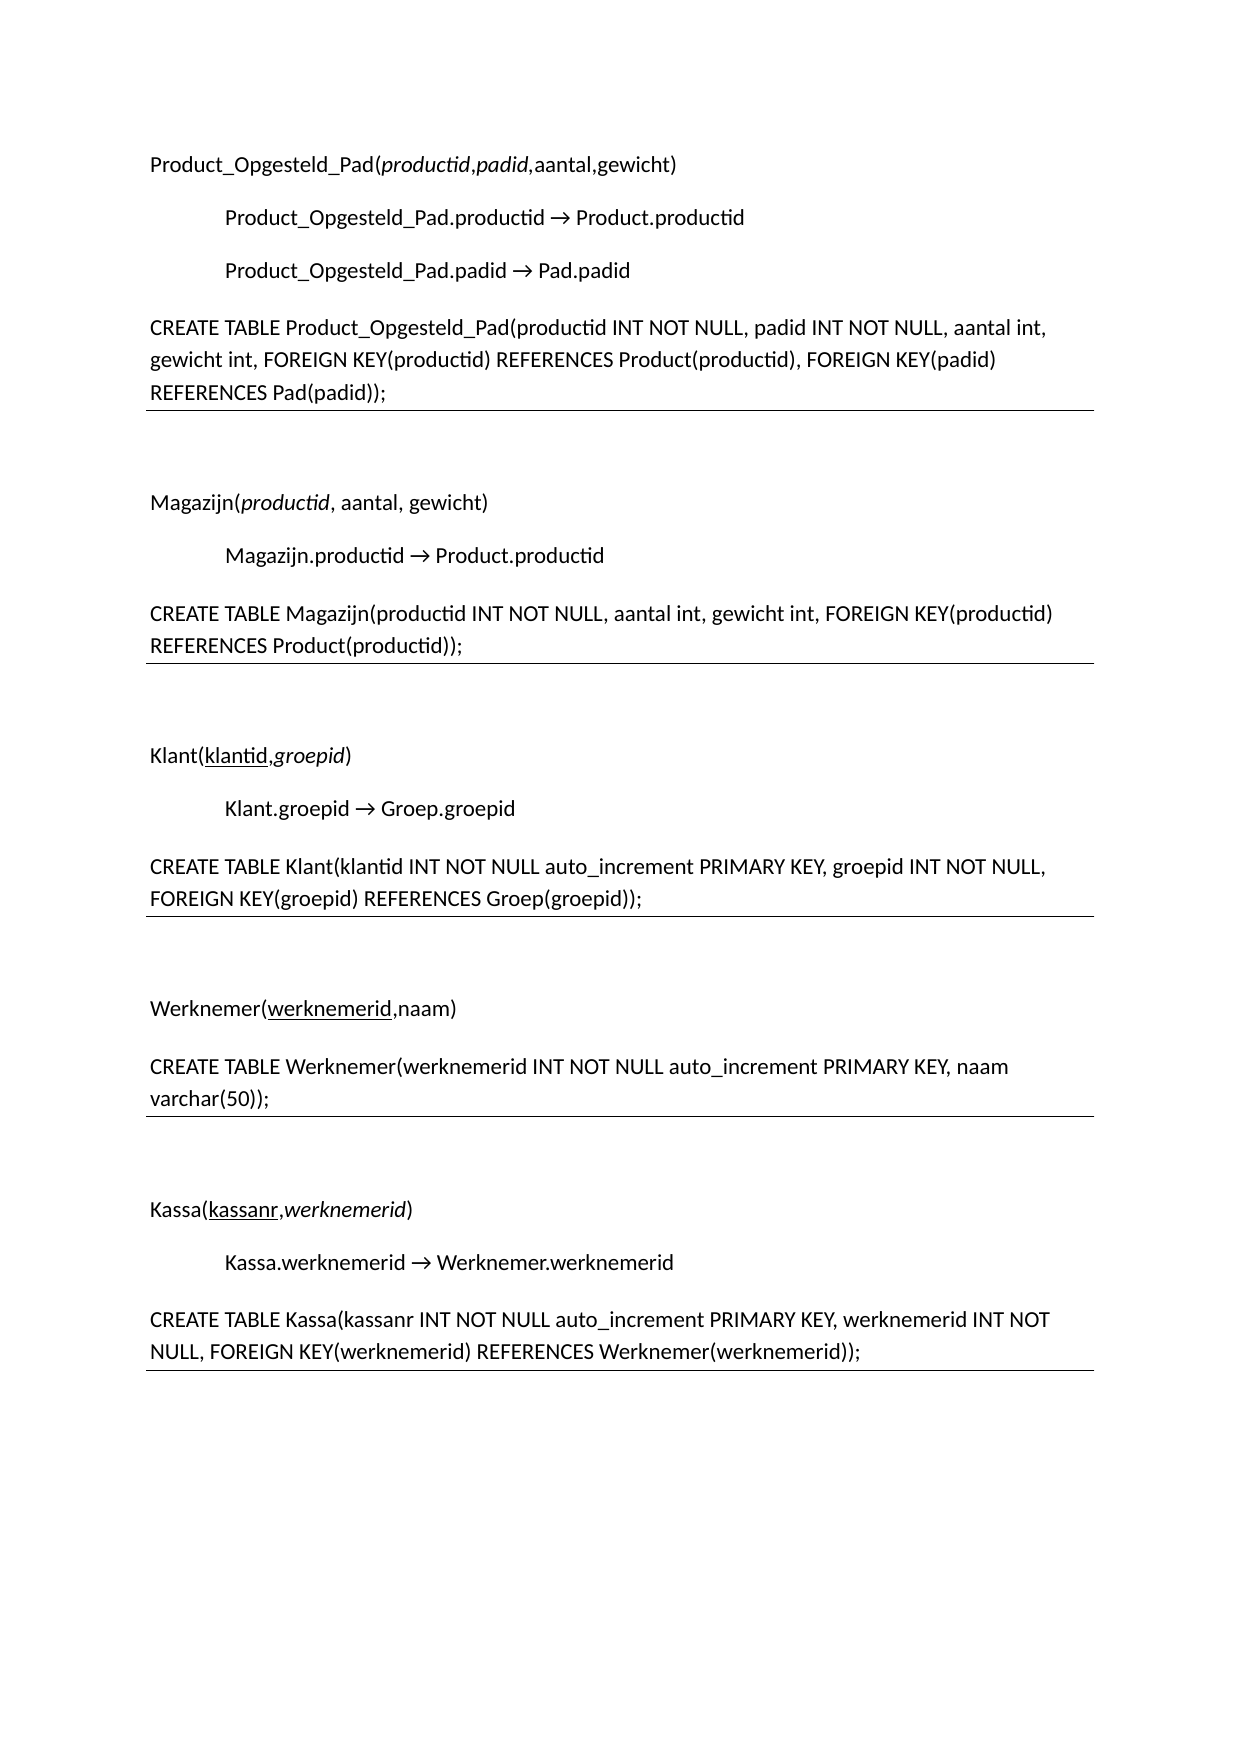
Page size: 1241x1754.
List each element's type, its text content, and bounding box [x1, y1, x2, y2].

text Klant.groepid → Groep.groepid [150, 794, 1090, 822]
text CREATE TABLE Product_Opgesteld_Pad(productid INT NOT NULL, padid INT NOT NULL, aantal int, gewicht int, FOREIGN KEY(productid) REFERENCES Product(productid), FOREIGN KEY(padid) REFERENCES Pad(padid)); [146, 309, 1094, 410]
text Magazijn.productid → Product.productid [150, 541, 1090, 569]
text Product_Opgesteld_Pad.productid → Product.productid [150, 203, 1090, 231]
text Product_Opgesteld_Pad.padid → Pad.padid [150, 256, 1090, 284]
text CREATE TABLE Magazijn(productid INT NOT NULL, aantal int, gewicht int, FOREIGN KEY(productid) REFERENCES Product(productid)); [146, 594, 1094, 663]
text Klant(klantid,groepid) [150, 741, 1090, 769]
text Magazijn(productid, aantal, gewicht) [150, 488, 1090, 516]
text Kassa.werknemerid → Werknemer.werknemerid [150, 1248, 1090, 1276]
text CREATE TABLE Werknemer(werknemerid INT NOT NULL auto_increment PRIMARY KEY, naam varchar(50)); [146, 1048, 1094, 1116]
text Product_Opgesteld_Pad(productid,padid,aantal,gewicht) [150, 150, 1090, 178]
text CREATE TABLE Klant(klantid INT NOT NULL auto_increment PRIMARY KEY, groepid INT NOT NULL, FOREIGN KEY(groepid) REFERENCES Groep(groepid)); [146, 847, 1094, 916]
text Kassa(kassanr,werknemerid) [150, 1195, 1090, 1223]
text CREATE TABLE Kassa(kassanr INT NOT NULL auto_increment PRIMARY KEY, werknemerid INT NOT NULL, FOREIGN KEY(werknemerid) REFERENCES Werknemer(werknemerid)); [146, 1301, 1094, 1370]
text Werknemer(werknemerid,naam) [150, 994, 1090, 1023]
